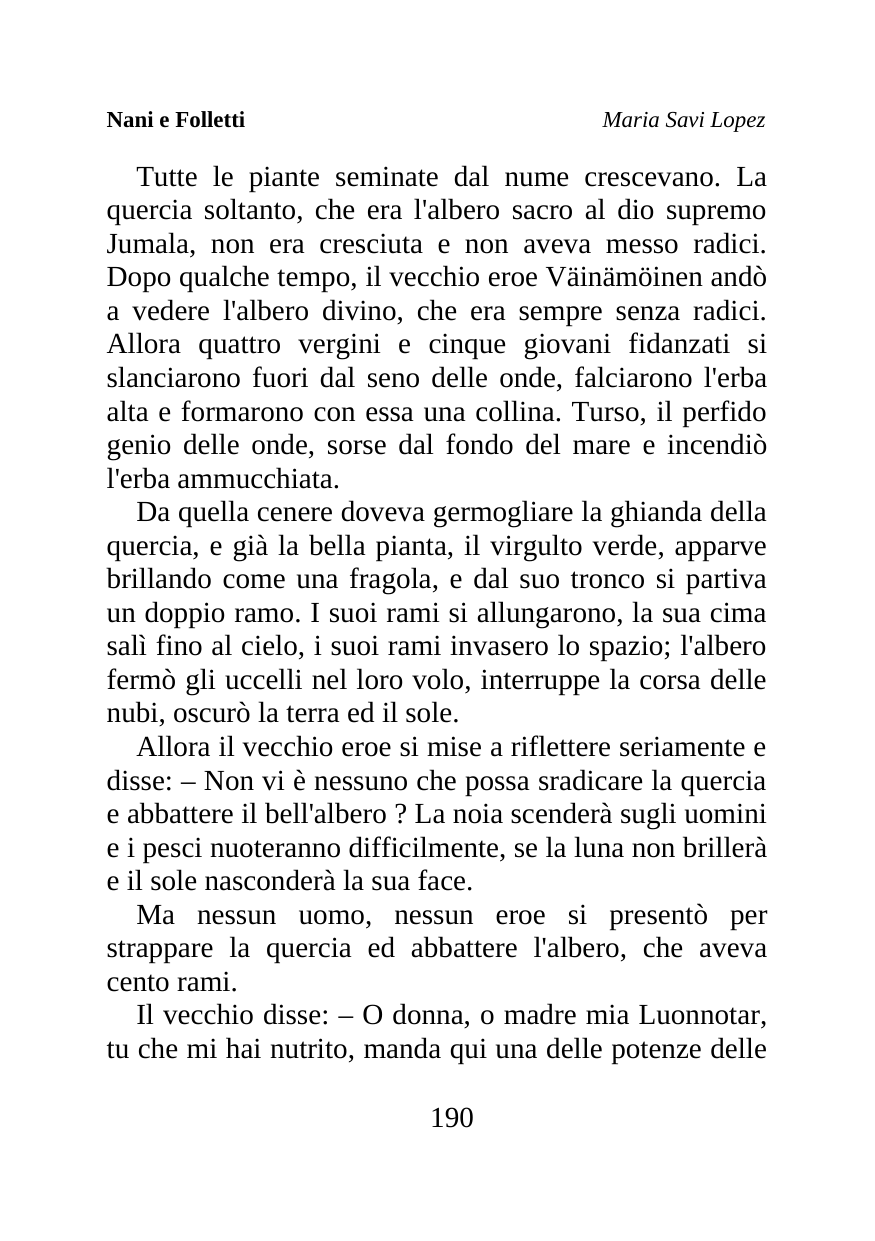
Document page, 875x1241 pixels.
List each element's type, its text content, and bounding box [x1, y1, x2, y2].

text Tutte le piante seminate dal nume crescevano. La quercia soltanto, che era l'albero sacro al dio supremo Jumala, non era cresciuta e non aveva messo radici. Dopo qualche tempo, il vecchio eroe Väinämöinen andò a vedere l'albero divino, che era sempre senza radici. Allora quattro vergini e cinque giovani fidanzati si slanciarono fuori dal seno delle onde, falciarono l'erba alta e formarono con essa una collina. Turso, il perfido genio delle onde, sorse dal fondo del mare e incendiò l'erba ammucchiata. [106, 159, 768, 494]
text Da quella cenere doveva germogliare la ghianda della quercia, e già la bella pianta, il virgulto verde, apparve brillando come una fragola, e dal suo tronco si partiva un doppio ramo. I suoi rami si allungarono, la sua cima salì fino al cielo, i suoi rami invasero lo spazio; l'albero fermò gli uccelli nel loro volo, interruppe la corsa delle nubi, oscurò la terra ed il sole. [106, 494, 768, 729]
text Ma nessun uomo, nessun eroe si presentò per strappare la quercia ed abbattere l'albero, che aveva cento rami. [106, 897, 768, 997]
text Il vecchio disse: – O donna, o madre mia Luonnotar, tu che mi hai nutrito, manda qui una delle potenze delle [106, 997, 768, 1064]
text Allora il vecchio eroe si mise a riflettere seriamente e disse: – Non vi è nessuno che possa sradicare la quercia e abbattere il bell'albero ? La noia scenderà sugli uomini e i pesci nuoteranno difficilmente, se la luna non brillerà e il sole nasconderà la sua face. [106, 729, 768, 897]
